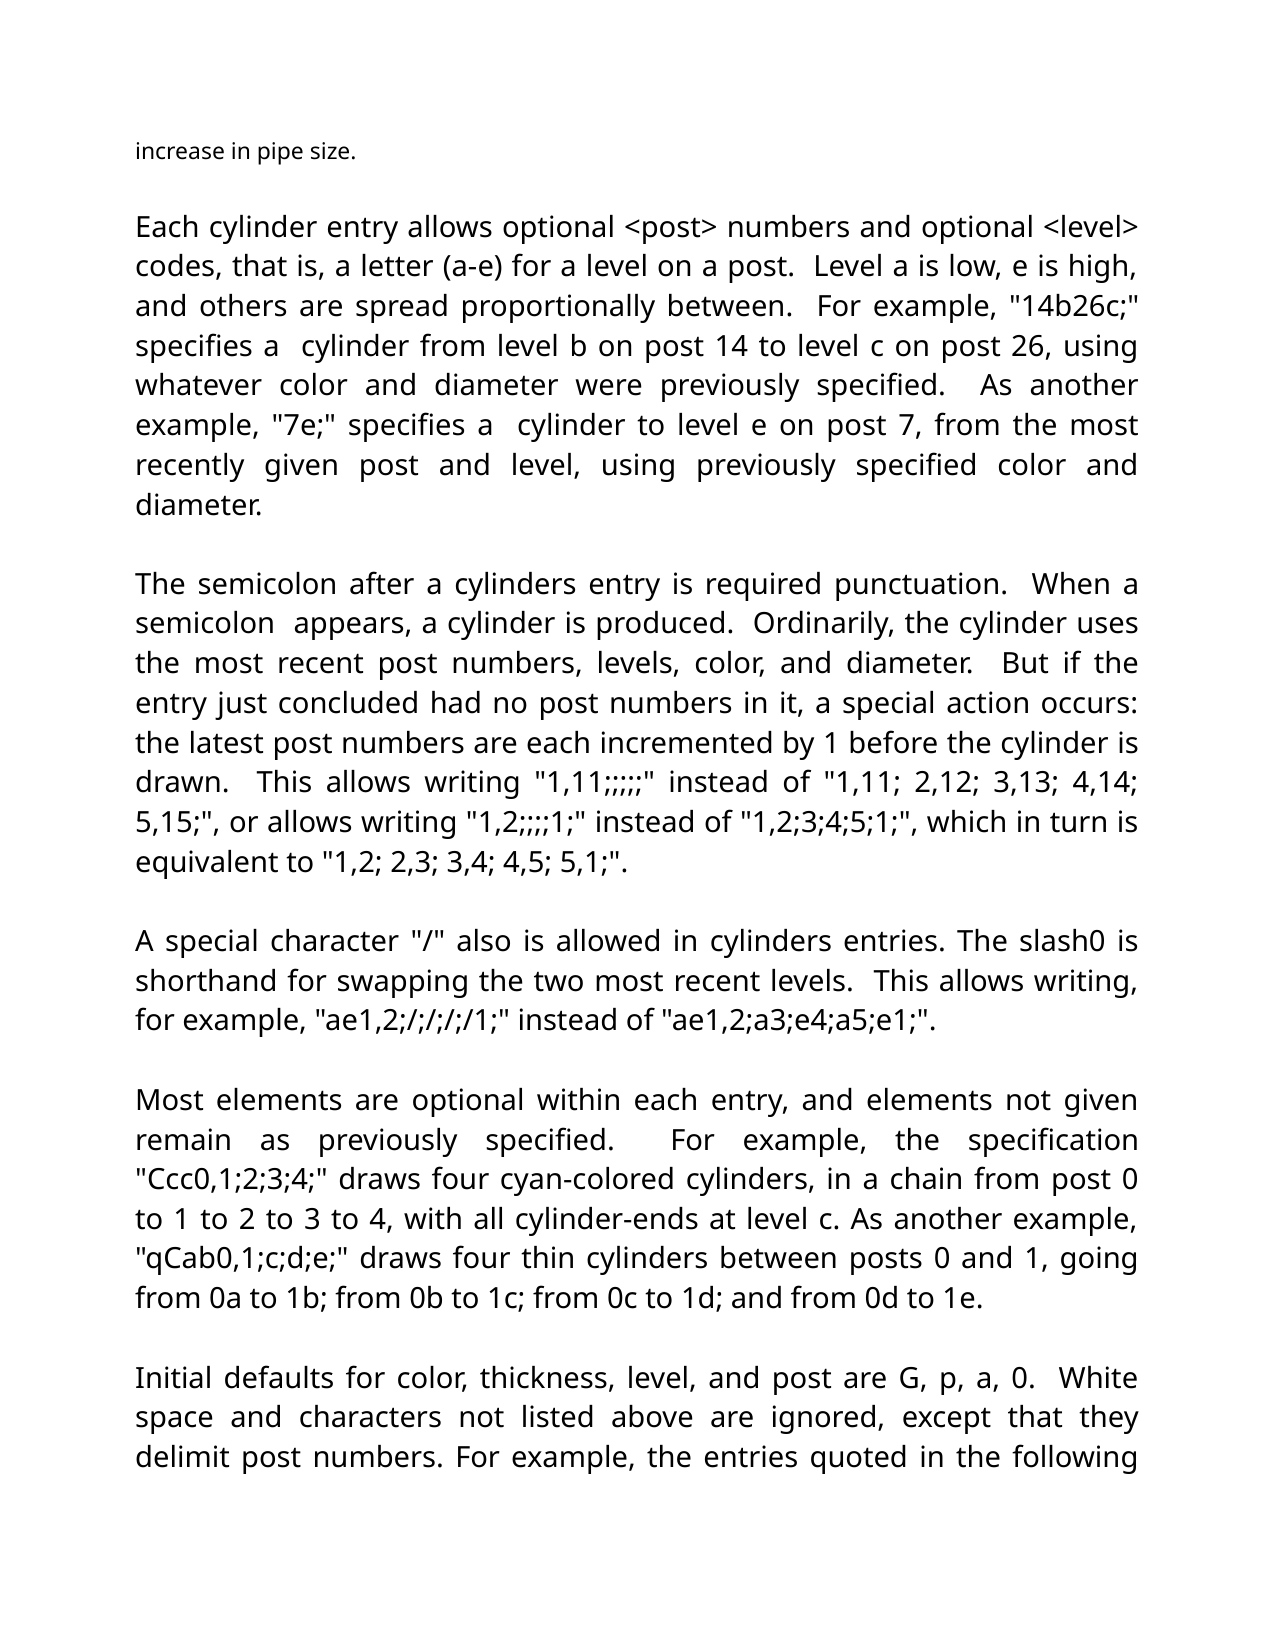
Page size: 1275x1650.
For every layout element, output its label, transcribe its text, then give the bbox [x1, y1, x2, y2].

text increase in pipe size. [135, 135, 1140, 166]
text Each cylinder entry allows optional <post> numbers and optional <level> codes, that is, a letter (a-e) for a level on a post. Level a is low, e is high, and others are spread proportionally between. For example, "14b26c;" specifies a cylinder from level b on post 14 to level c on post 26, using whatever color and diameter were previously specified. As another example, "7e;" specifies a cylinder to level e on post 7, from the most recently given post and level, using previously specified color and diameter. [135, 206, 1140, 523]
text A special character "/" also is allowed in cylinders entries. The slash0 is shorthand for swapping the two most recent levels. This allows writing, for example, "ae1,2;/;/;/;/1;" instead of "ae1,2;a3;e4;a5;e1;". [135, 920, 1140, 1039]
text The semicolon after a cylinders entry is required punctuation. When a semicolon appears, a cylinder is produced. Ordinarily, the cylinder uses the most recent post numbers, levels, color, and diameter. But if the entry just concluded had no post numbers in it, a special action occurs: the latest post numbers are each incremented by 1 before the cylinder is drawn. This allows writing "1,11;;;;;" instead of "1,11; 2,12; 3,13; 4,14; 5,15;", or allows writing "1,2;;;;1;" instead of "1,2;3;4;5;1;", which in turn is equivalent to "1,2; 2,3; 3,4; 4,5; 5,1;". [135, 563, 1140, 881]
text Most elements are optional within each entry, and elements not given remain as previously specified. For example, the specification "Ccc0,1;2;3;4;" draws four cyan-colored cylinders, in a chain from post 0 to 1 to 2 to 3 to 4, with all cylinder-ends at level c. As another example, "qCab0,1;c;d;e;" draws four thin cylinders between posts 0 and 1, going from 0a to 1b; from 0b to 1c; from 0c to 1d; and from 0d to 1e. [135, 1079, 1140, 1317]
text Initial defaults for color, thickness, level, and post are G, p, a, 0. White space and characters not listed above are ignored, except that they delimit post numbers. For example, the entries quoted in the following [135, 1357, 1140, 1476]
